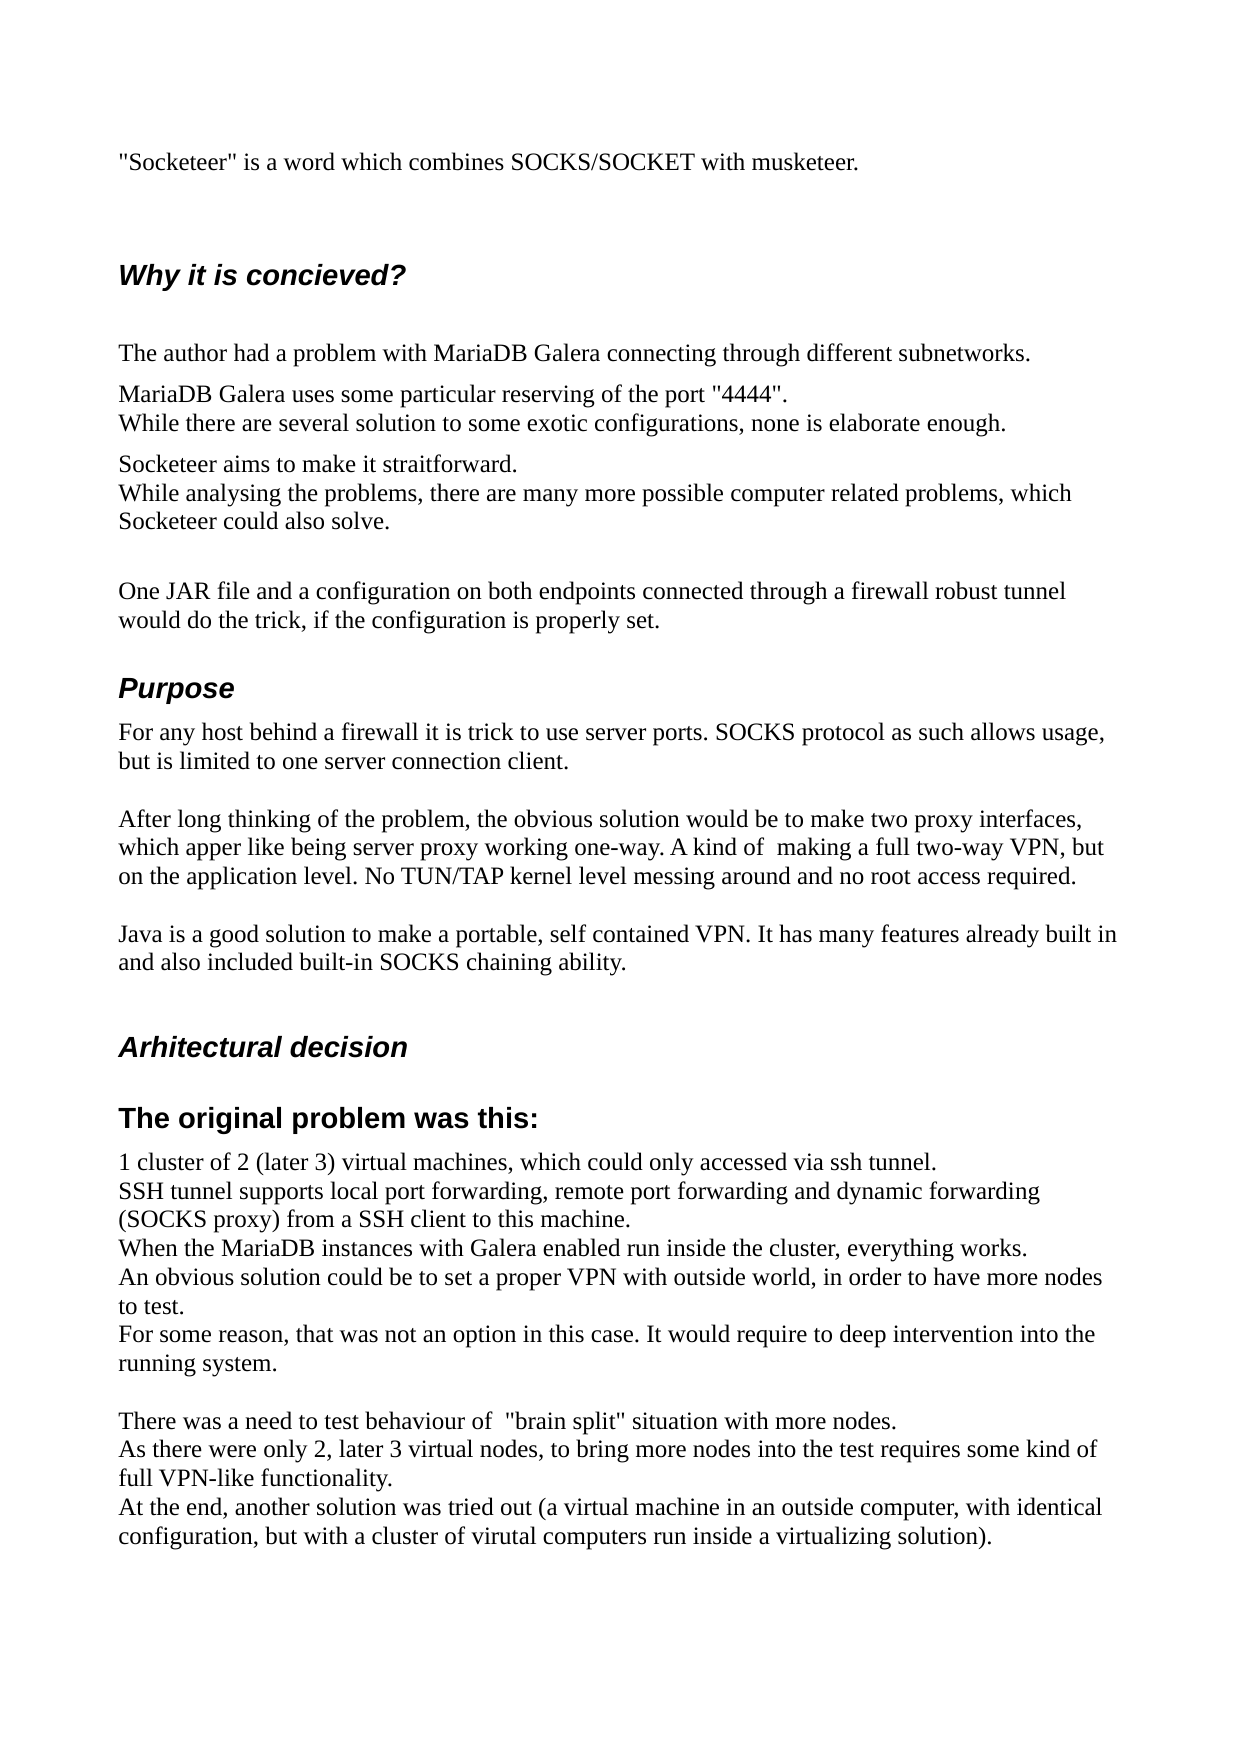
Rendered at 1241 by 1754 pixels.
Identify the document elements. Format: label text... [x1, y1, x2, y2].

text For any host behind a firewall it is trick to use server ports. SOCKS protocol as such allows usage, but is limited to one server connection client. After long thinking of the problem, the obvious solution would be to make two proxy interfaces, which apper like being server proxy working one-way. A kind of making a full two-way VPN, but on the application level. No TUN/TAP kernel level messing around and no root access required. Java is a good solution to make a portable, self contained VPN. It has many features already built in and also included built-in SOCKS chaining ability. [118, 717, 1122, 976]
text 1 cluster of 2 (later 3) virtual machines, which could only accessed via ssh tunnel. SSH tunnel supports local port forwarding, remote port forwarding and dynamic forwarding (SOCKS proxy) from a SSH client to this machine. When the MariaDB instances with Galera enabled run inside the cluster, everything works. An obvious solution could be to set a proper VPN with outside world, in order to have more nodes to test. [118, 1147, 1122, 1319]
subtitle The original problem was this: [118, 1101, 1122, 1134]
text For some reason, that was not an option in this case. It would require to deep intervention into the running system. [118, 1319, 1122, 1377]
text Socketeer aims to make it straitforward. While analysing the problems, there are many more possible computer related problems, which Socketeer could also solve. [118, 449, 1122, 564]
text "Socketeer" is a word which combines SOCKS/SOCKET with musketeer. [118, 118, 1122, 233]
text MariaDB Galera uses some particular reserving of the port "4444". While there are several solution to some exotic configurations, none is elaborate enough. [118, 379, 1122, 436]
subtitle Arhitectural decision [118, 1030, 1122, 1063]
subtitle Purpose [118, 671, 1122, 705]
text There was a need to test behaviour of "brain split" situation with more nodes. As there were only 2, later 3 virtual nodes, to bring more nodes into the test requires some kind of full VPN-like functionality. At the end, another solution was tried out (a virtual machine in an outside computer, with identical configuration, but with a cluster of virutal computers run inside a virtualizing solution). [118, 1377, 1122, 1549]
text One JAR file and a configuration on both endpoints connected through a firewall robust tunnel would do the trick, if the configuration is properly set. [118, 576, 1122, 634]
subtitle Why it is concieved? [118, 258, 1122, 325]
text The author had a problem with MariaDB Galera connecting through different subnetworks. [118, 338, 1122, 366]
